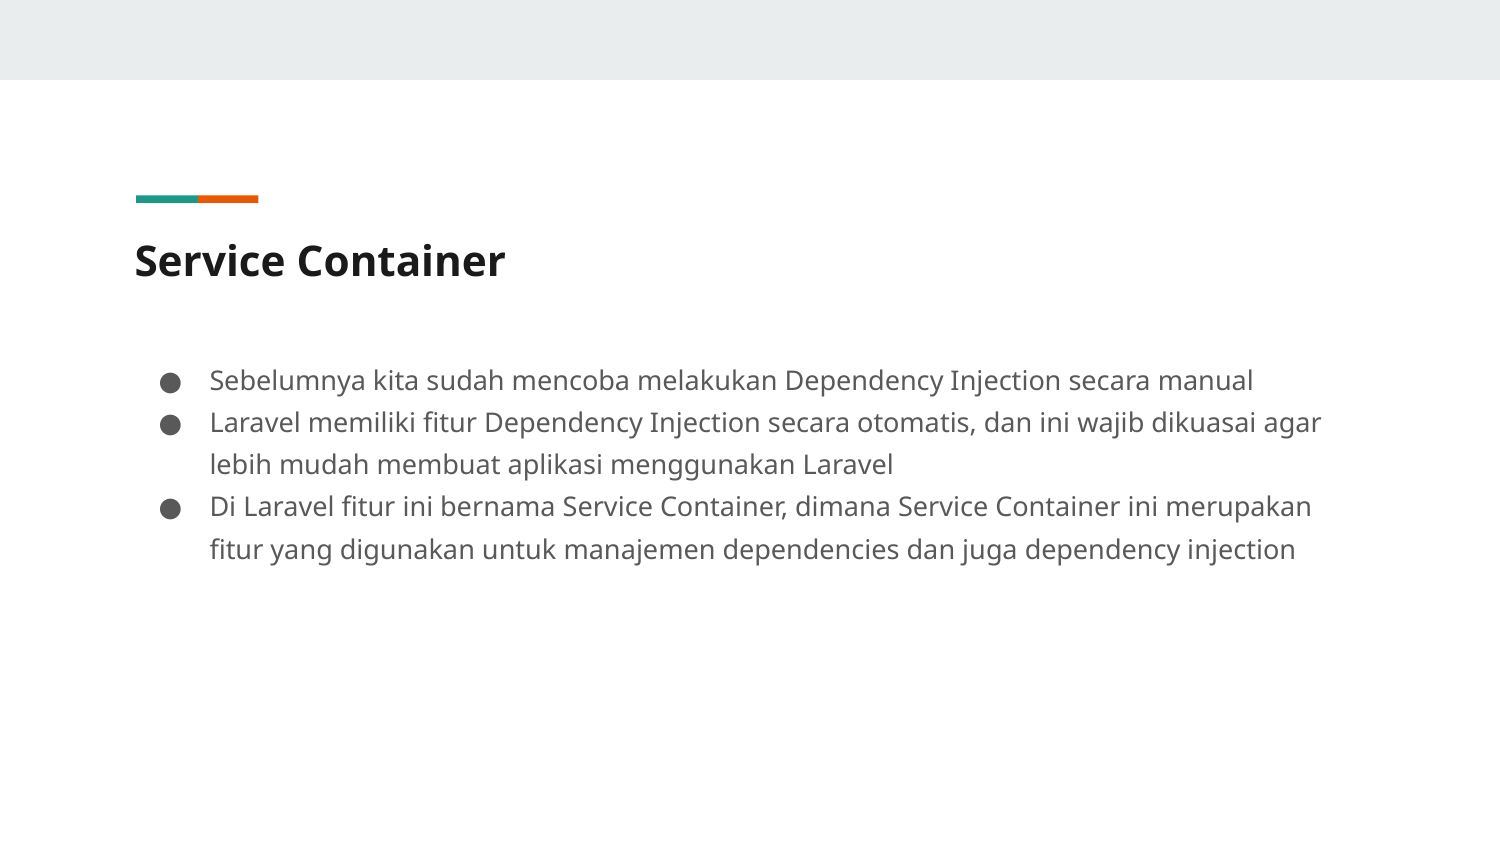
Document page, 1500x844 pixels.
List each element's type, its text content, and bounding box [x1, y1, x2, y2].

title Service Container [119, 216, 1381, 305]
list Sebelumnya kita sudah mencoba melakukan Dependency Injection secara manual Laravel memiliki fitur Dependency Injection secara otomatis, dan ini wajib dikuasai agar lebih mudah membuat aplikasi menggunakan Laravel Di Laravel fitur ini bernama Service Container, dimana Service Container ini merupakan fitur yang digunakan untuk manajemen dependencies dan juga dependency injection [119, 341, 1381, 712]
